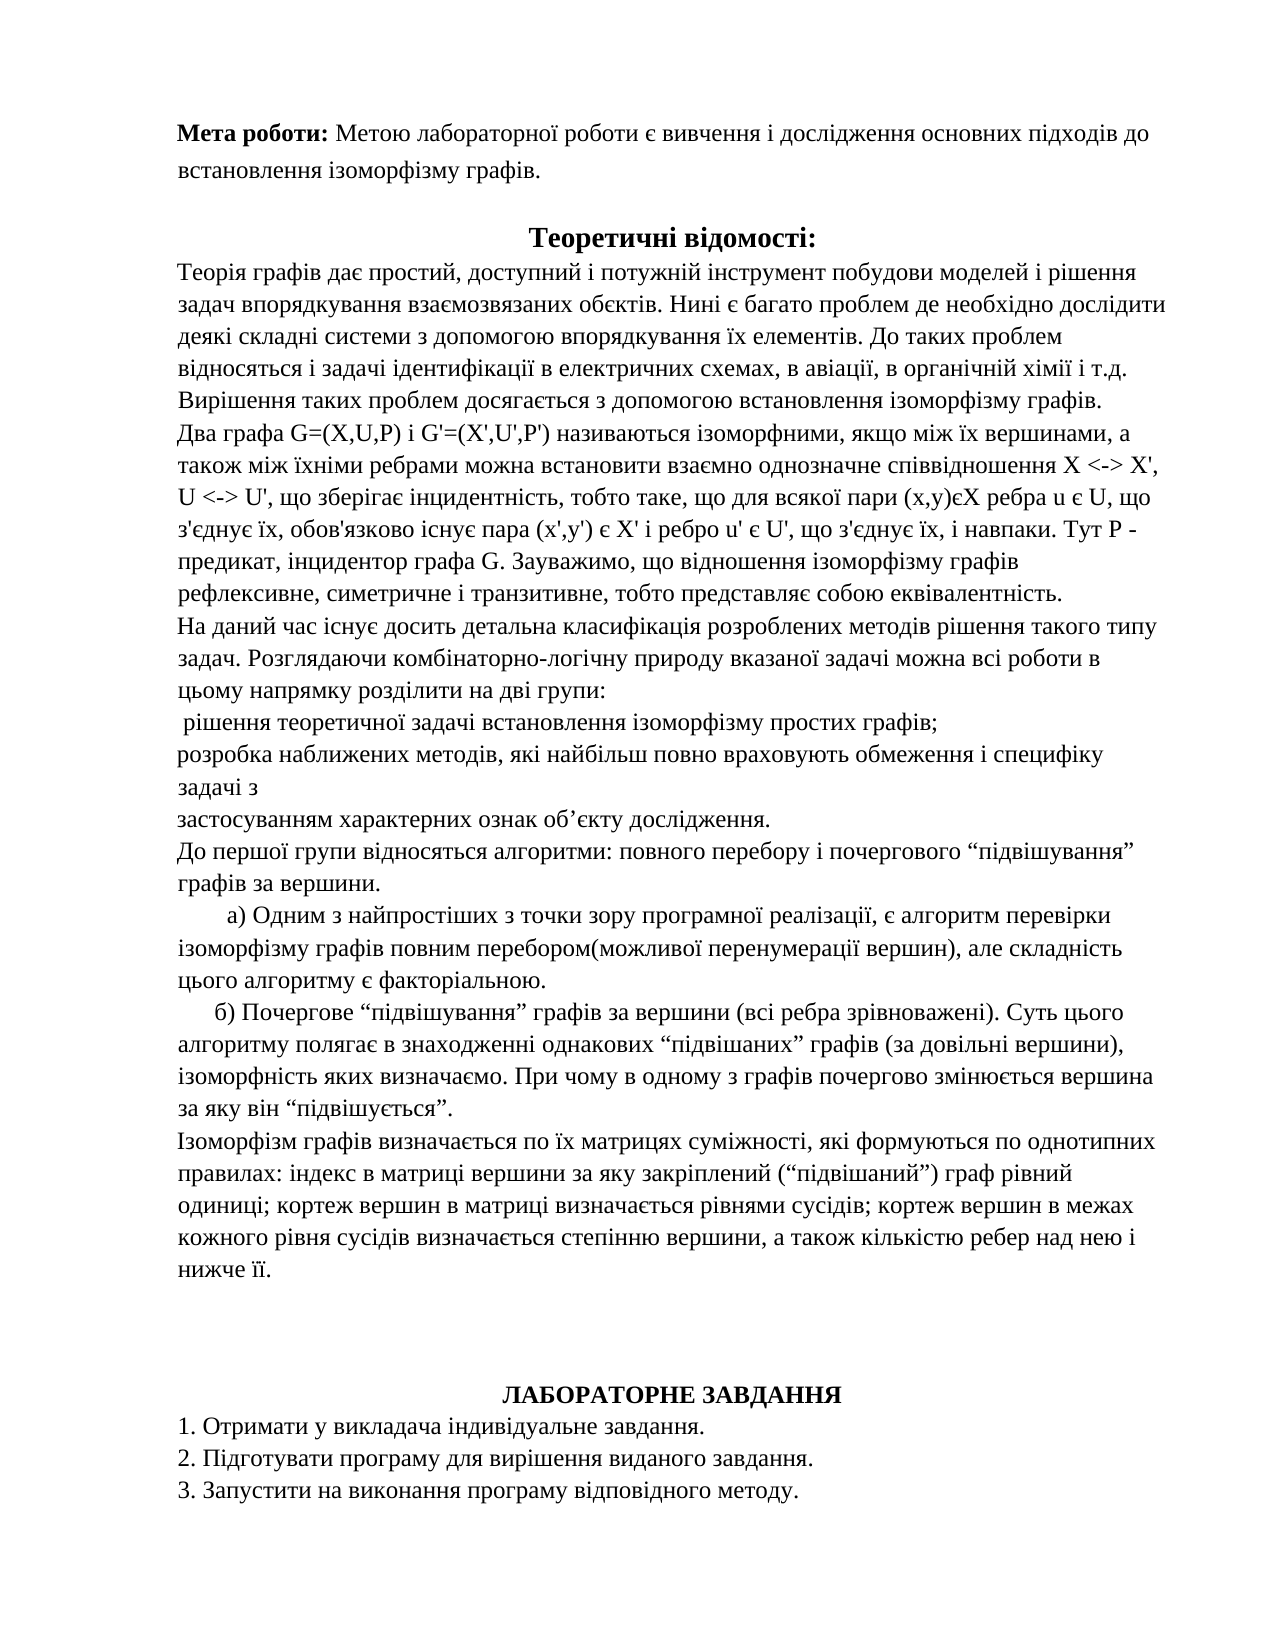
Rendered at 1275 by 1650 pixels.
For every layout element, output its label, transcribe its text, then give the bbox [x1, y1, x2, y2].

text рішення теоретичної задачі встановлення ізоморфізму простих графів; [177, 707, 1168, 736]
list Отримати у викладача індивідуальне завдання. [177, 1411, 1168, 1439]
text Теорія графів дає простий, доступний і потужній інструмент побудови моделей і рішення задач впорядкування взаємозвязаних обєктів. Нині є багато проблем де необхідно дослідити деякі складні системи з допомогою впорядкування їх елементів. До таких проблем відносяться і задачі ідентифікації в електричних схемах, в авіації, в органічній хімії і т.д. Вирішення таких проблем досягається з допомогою встановлення ізоморфізму графів. [177, 257, 1168, 414]
text розробка наближених методів, які найбільш повно враховують обмеження і специфіку задачі з [177, 739, 1168, 800]
text б) Почергове “підвішування” графів за вершини (всі ребра зрівноважені). Суть цього алгоритму полягає в знаходженні однакових “підвішаних” графів (за довільні вершини), ізоморфність яких визначаємо. При чому в одному з графів почергово змінюється вершина за яку він “підвішується”. [177, 997, 1168, 1122]
text застосуванням характерних ознак об’єкту дослідження. [177, 804, 1168, 833]
subtitle ЛАБОРАТОРНЕ ЗАВДАННЯ [177, 1380, 1167, 1408]
text На даний час існує досить детальна класифікація розроблених методів рішення такого типу задач. Розглядаючи комбінаторно-логічну природу вказаної задачі можна всі роботи в цьому напрямку розділити на дві групи: [177, 611, 1168, 704]
text Теоретичні відомості: [177, 221, 1168, 254]
list Підготувати програму для вирішення виданого завдання. [177, 1443, 1168, 1472]
text Два графа G=(X,U,P) і G'=(X',U',P') називаються ізоморфними, якщо між їх вершинами, а також між їхніми ребрами можна встановити взаємно однозначне співвідношення X <-> X', U <-> U', що зберігає інцидентність, тобто таке, що для всякої пари (x,y)єX ребра u є U, що з'єднує їх, обов'язково існує пара (x',y') є X' і ребро u' є U', що з'єднує їх, і навпаки. Тут P - предикат, інцидентор графа G. Зауважимо, що відношення ізоморфізму графів рефлексивне, симетричне і транзитивне, тобто представляє собою еквівалентність. [177, 418, 1168, 607]
list Запустити на виконання програму відповідного методу. [177, 1475, 1168, 1504]
text Ізоморфізм графів визначається по їх матрицях суміжності, які формуються по однотипних правилах: індекс в матриці вершини за яку закріплений (“підвішаний”) граф рівний одиниці; кортеж вершин в матриці визначається рівнями сусідів; кортеж вершин в межах кожного рівня сусідів визначається степінню вершини, а також кількістю ребер над нею і нижче її. [177, 1126, 1168, 1283]
text До першої групи відносяться алгоритми: повного перебору і почергового “підвішування” графів за вершини. [177, 836, 1168, 897]
text а) Одним з найпростіших з точки зору програмної реалізації, є алгоритм перевірки ізоморфізму графів повним перебором(можливої перенумерації вершин), але складність цього алгоритму є факторіальною. [177, 900, 1168, 993]
text Мета роботи: Метою лабораторної роботи є вивчення і дослідження основних підходів до встановлення ізоморфізму графів. [177, 118, 1168, 184]
